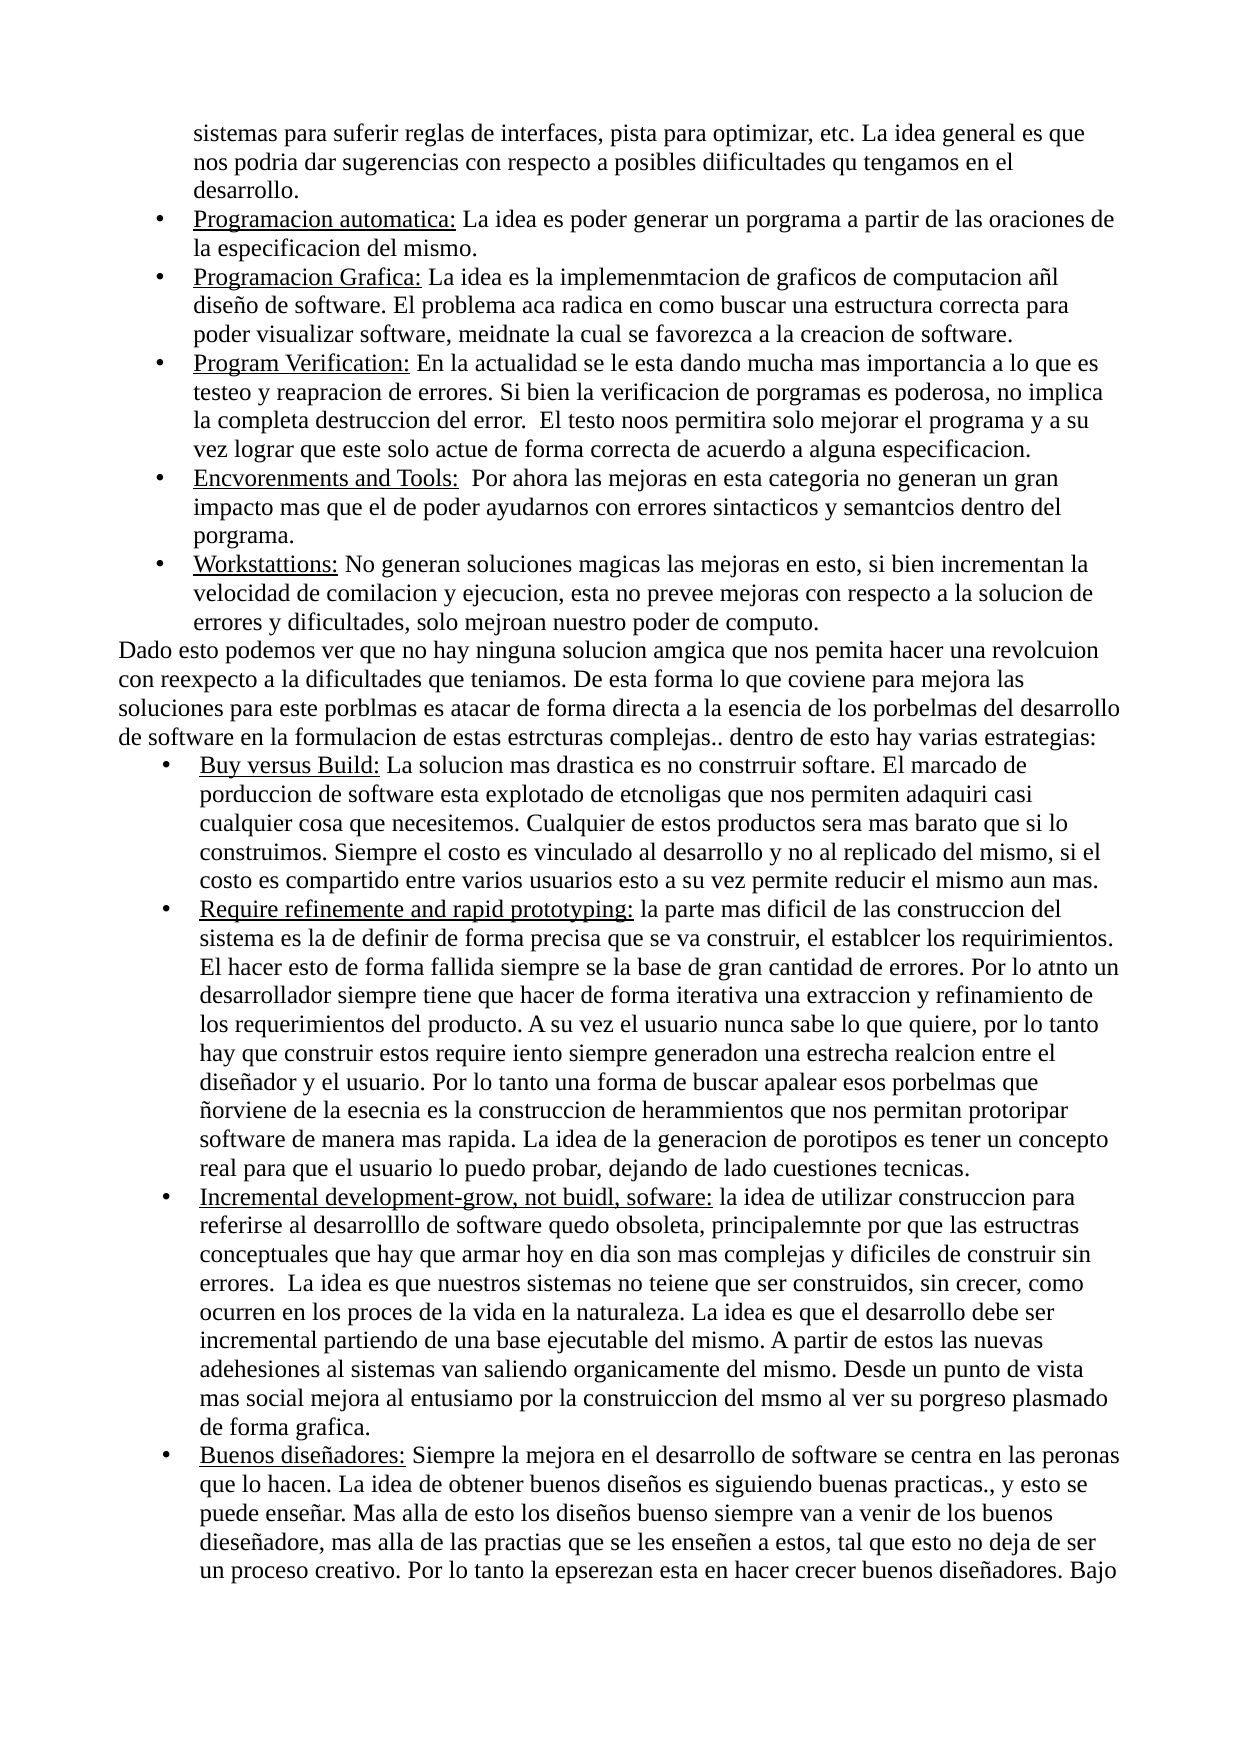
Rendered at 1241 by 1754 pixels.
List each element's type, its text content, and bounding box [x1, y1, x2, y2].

list Encvorenments and Tools: Por ahora las mejoras en esta categoria no generan un gran impacto mas que el de poder ayudarnos con errores sintacticos y semantcios dentro del porgrama. [156, 463, 1122, 549]
list Programacion Grafica: La idea es la implemenmtacion de graficos de computacion añl diseño de software. El problema aca radica en como buscar una estructura correcta para poder visualizar software, meidnate la cual se favorezca a la creacion de software. [156, 262, 1122, 348]
list Require refinemente and rapid prototyping: la parte mas dificil de las construccion del sistema es la de definir de forma precisa que se va construir, el establcer los requirimientos. El hacer esto de forma fallida siempre se la base de gran cantidad de errores. Por lo atnto un desarrollador siempre tiene que hacer de forma iterativa una extraccion y refinamiento de los requerimientos del producto. A su vez el usuario nunca sabe lo que quiere, por lo tanto hay que construir estos require iento siempre generadon una estrecha realcion entre el diseñador y el usuario. Por lo tanto una forma de buscar apalear esos porbelmas que ñorviene de la esecnia es la construccion de herammientos que nos permitan protoripar software de manera mas rapida. La idea de la generacion de porotipos es tener un concepto real para que el usuario lo puedo probar, dejando de lado cuestiones tecnicas. [162, 894, 1122, 1182]
list Buenos diseñadores: Siempre la mejora en el desarrollo de software se centra en las peronas que lo hacen. La idea de obtener buenos diseños es siguiendo buenas practicas., y esto se puede enseñar. Mas alla de esto los diseños buenso siempre van a venir de los buenos dieseñadore, mas alla de las practias que se les enseñen a estos, tal que esto no deja de ser un proceso creativo. Por lo tanto la epserezan esta en hacer crecer buenos diseñadores. Bajo [162, 1441, 1122, 1584]
list Program Verification: En la actualidad se le esta dando mucha mas importancia a lo que es testeo y reapracion de errores. Si bien la verificacion de porgramas es poderosa, no implica la completa destruccion del error. El testo noos permitira solo mejorar el programa y a su vez lograr que este solo actue de forma correcta de acuerdo a alguna especificacion. [156, 348, 1122, 463]
list Incremental development-grow, not buidl, sofware: la idea de utilizar construccion para referirse al desarrolllo de software quedo obsoleta, principalemnte por que las estructras conceptuales que hay que armar hoy en dia son mas complejas y dificiles de construir sin errores. La idea es que nuestros sistemas no teiene que ser construidos, sin crecer, como ocurren en los proces de la vida en la naturaleza. La idea es que el desarrollo debe ser incremental partiendo de una base ejecutable del mismo. A partir de estos las nuevas adehesiones al sistemas van saliendo organicamente del mismo. Desde un punto de vista mas social mejora al entusiamo por la construiccion del msmo al ver su porgreso plasmado de forma grafica. [162, 1182, 1122, 1441]
text Dado esto podemos ver que no hay ninguna solucion amgica que nos pemita hacer una revolcuion con reexpecto a la dificultades que teniamos. De esta forma lo que coviene para mejora las soluciones para este porblmas es atacar de forma directa a la esencia de los porbelmas del desarrollo de software en la formulacion de estas estrcturas complejas.. dentro de esto hay varias estrategias: [118, 636, 1122, 751]
list Programacion automatica: La idea es poder generar un porgrama a partir de las oraciones de la especificacion del mismo. [156, 204, 1122, 262]
list Workstattions: No generan soluciones magicas las mejoras en esto, si bien incrementan la velocidad de comilacion y ejecucion, esta no prevee mejoras con respecto a la solucion de errores y dificultades, solo mejroan nuestro poder de computo. [156, 549, 1122, 636]
list Buy versus Build: La solucion mas drastica es no constrruir softare. El marcado de porduccion de software esta explotado de etcnoligas que nos permiten adaquiri casi cualquier cosa que necesitemos. Cualquier de estos productos sera mas barato que si lo construimos. Siempre el costo es vinculado al desarrollo y no al replicado del mismo, si el costo es compartido entre varios usuarios esto a su vez permite reducir el mismo aun mas. [162, 751, 1122, 894]
list sistemas para suferir reglas de interfaces, pista para optimizar, etc. La idea general es que nos podria dar sugerencias con respecto a posibles diificultades qu tengamos en el desarrollo. [156, 118, 1122, 204]
